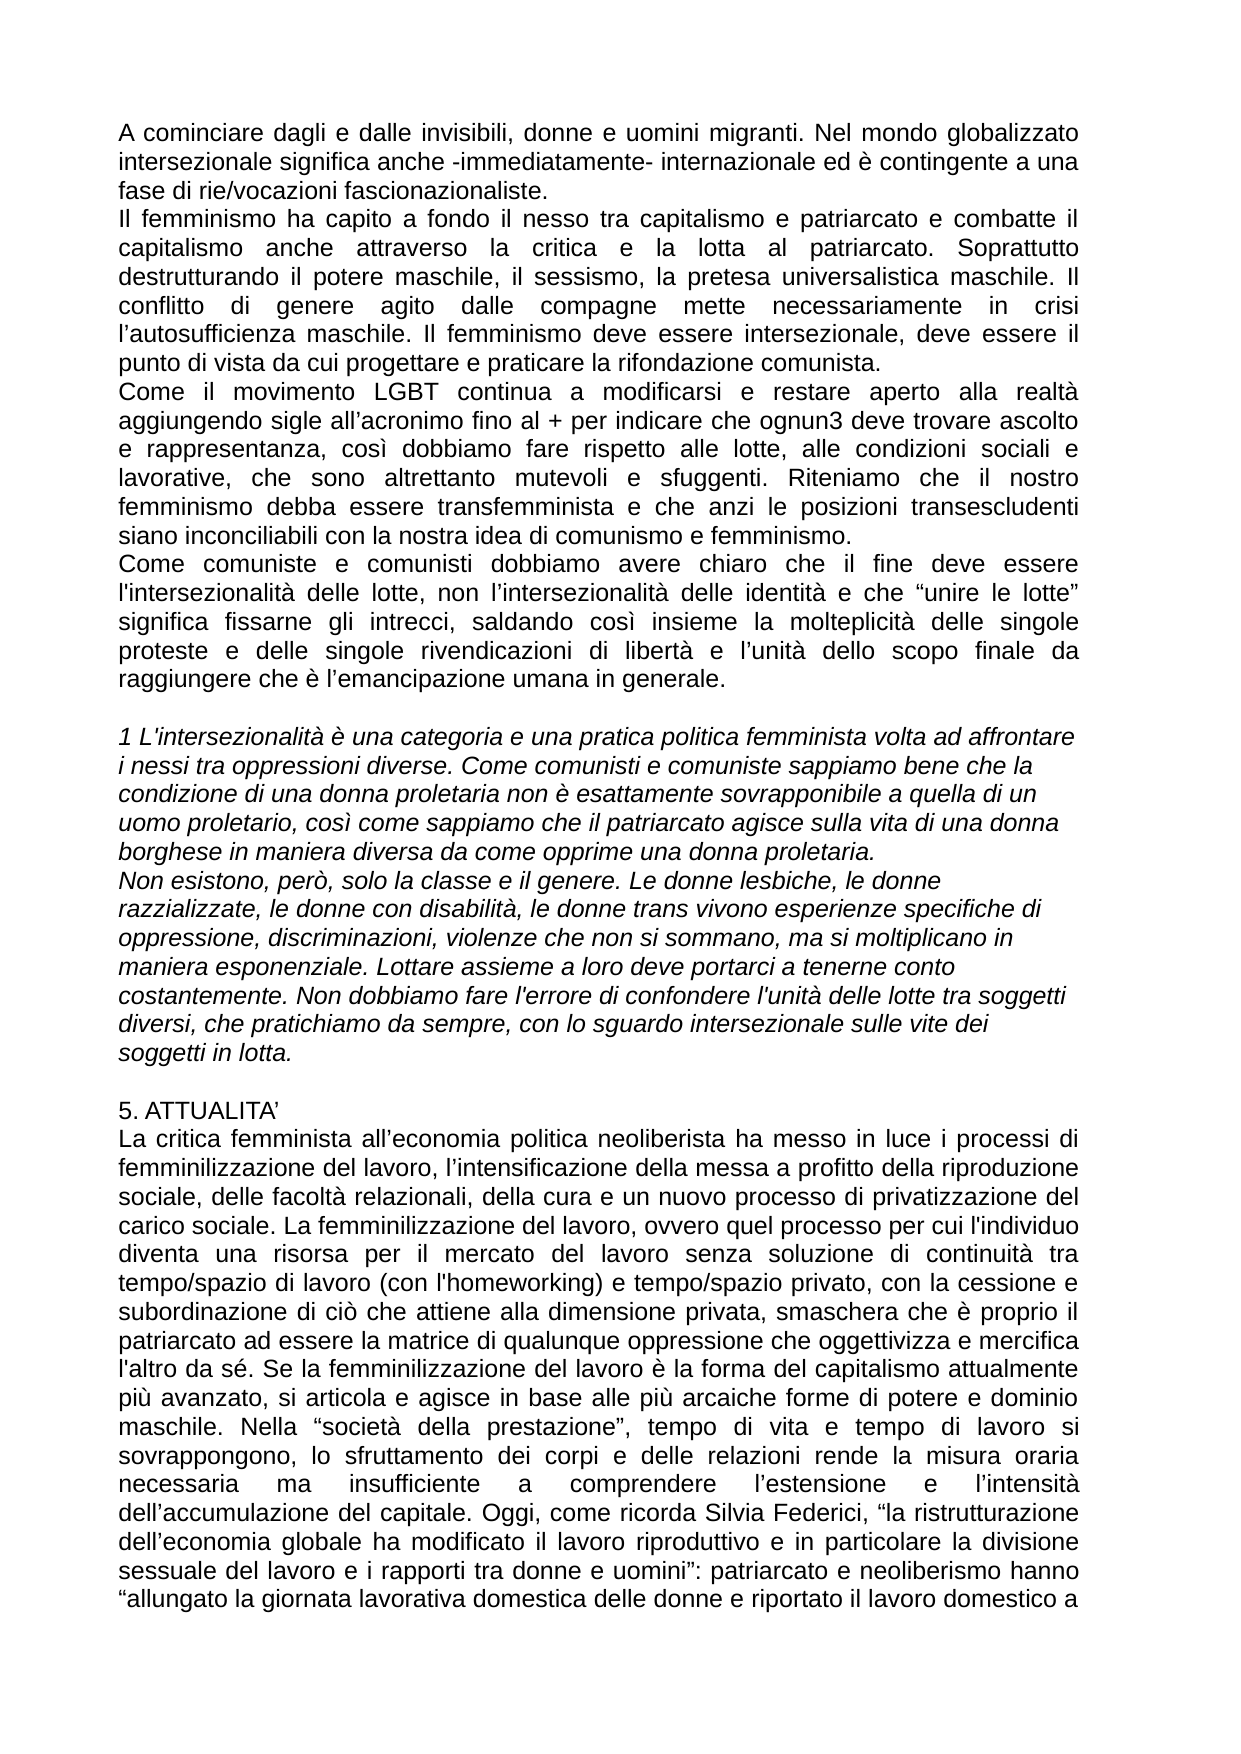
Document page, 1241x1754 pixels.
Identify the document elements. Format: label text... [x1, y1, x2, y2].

text A cominciare dagli e dalle invisibili, donne e uomini migranti. Nel mondo globalizzato intersezionale significa anche -immediatamente- internazionale ed è contingente a una fase di rie/vocazioni fascionazionaliste. [118, 118, 1081, 204]
text 1 L'intersezionalità è una categoria e una pratica politica femminista volta ad affrontare i nessi tra oppressioni diverse. Come comunisti e comuniste sappiamo bene che la condizione di una donna proletaria non è esattamente sovrapponibile a quella di un uomo proletario, così come sappiamo che il patriarcato agisce sulla vita di una donna borghese in maniera diversa da come opprime una donna proletaria. [118, 722, 1081, 866]
text Non esistono, però, solo la classe e il genere. Le donne lesbiche, le donne razzializzate, le donne con disabilità, le donne trans vivono esperienze specifiche di oppressione, discriminazioni, violenze che non si sommano, ma si moltiplicano in maniera esponenziale. Lottare assieme a loro deve portarci a tenerne conto costantemente. Non dobbiamo fare l'errore di confondere l'unità delle lotte tra soggetti diversi, che pratichiamo da sempre, con lo sguardo intersezionale sulle vite dei soggetti in lotta. [118, 866, 1081, 1067]
text La critica femminista all’economia politica neoliberista ha messo in luce i processi di femminilizzazione del lavoro, l’intensificazione della messa a profitto della riproduzione sociale, delle facoltà relazionali, della cura e un nuovo processo di privatizzazione del carico sociale. La femminilizzazione del lavoro, ovvero quel processo per cui l'individuo diventa una risorsa per il mercato del lavoro senza soluzione di continuità tra tempo/spazio di lavoro (con l'homeworking) e tempo/spazio privato, con la cessione e subordinazione di ciò che attiene alla dimensione privata, smaschera che è proprio il patriarcato ad essere la matrice di qualunque oppressione che oggettivizza e mercifica l'altro da sé. Se la femminilizzazione del lavoro è la forma del capitalismo attualmente più avanzato, si articola e agisce in base alle più arcaiche forme di potere e dominio maschile. Nella “società della prestazione”, tempo di vita e tempo di lavoro si sovrappongono, lo sfruttamento dei corpi e delle relazioni rende la misura oraria necessaria ma insufficiente a comprendere l’estensione e l’intensità dell’accumulazione del capitale. Oggi, come ricorda Silvia Federici, “la ristrutturazione dell’economia globale ha modificato il lavoro riproduttivo e in particolare la divisione sessuale del lavoro e i rapporti tra donne e uomini”: patriarcato e neoliberismo hanno “allungato la giornata lavorativa domestica delle donne e riportato il lavoro domestico a [118, 1124, 1081, 1613]
text Come il movimento LGBT continua a modificarsi e restare aperto alla realtà aggiungendo sigle all’acronimo fino al + per indicare che ognun3 deve trovare ascolto e rappresentanza, così dobbiamo fare rispetto alle lotte, alle condizioni sociali e lavorative, che sono altrettanto mutevoli e sfuggenti. Riteniamo che il nostro femminismo debba essere transfemminista e che anzi le posizioni transescludenti siano inconciliabili con la nostra idea di comunismo e femminismo. [118, 377, 1081, 549]
text 5. ATTUALITA’ [118, 1096, 1081, 1124]
text Come comuniste e comunisti dobbiamo avere chiaro che il fine deve essere l'intersezionalità delle lotte, non l’intersezionalità delle identità e che “unire le lotte” significa fissarne gli intrecci, saldando così insieme la molteplicità delle singole proteste e delle singole rivendicazioni di libertà e l’unità dello scopo finale da raggiungere che è l’emancipazione umana in generale. [118, 549, 1081, 693]
text Il femminismo ha capito a fondo il nesso tra capitalismo e patriarcato e combatte il capitalismo anche attraverso la critica e la lotta al patriarcato. Soprattutto destrutturando il potere maschile, il sessismo, la pretesa universalistica maschile. Il conflitto di genere agito dalle compagne mette necessariamente in crisi l’autosufficienza maschile. Il femminismo deve essere intersezionale, deve essere il punto di vista da cui progettare e praticare la rifondazione comunista. [118, 204, 1081, 377]
